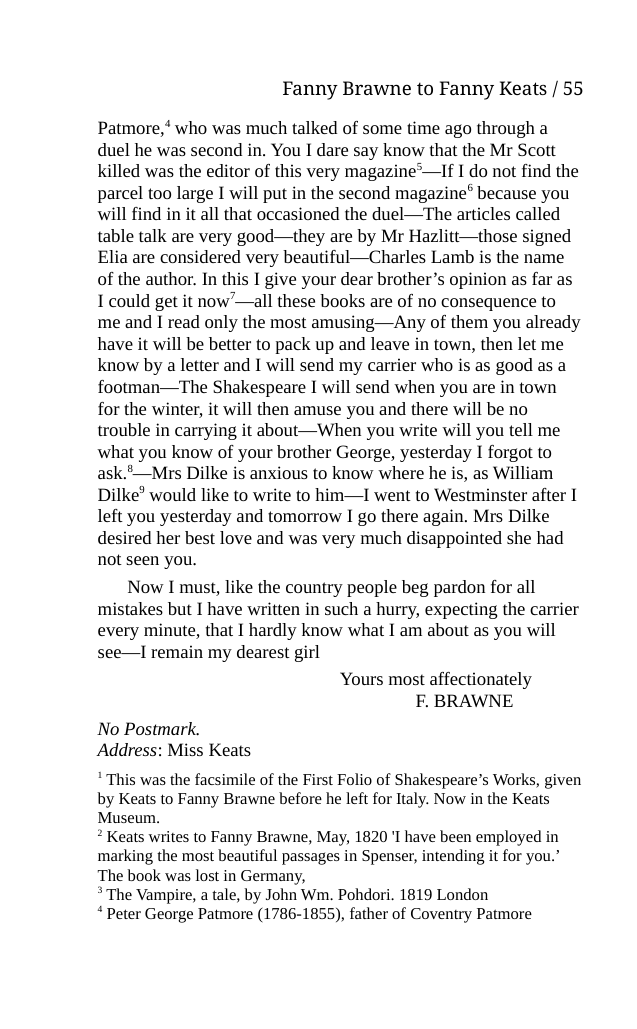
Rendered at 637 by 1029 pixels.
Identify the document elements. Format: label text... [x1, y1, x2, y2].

text 2 Keats writes to Fanny Brawne, May, 1820 'I have been employed in marking the most beautiful passages in Spenser, intending it for you.’ The book was lost in Germany, [97, 827, 583, 884]
text 1 This was the facsimile of the First Folio of Shakespeare’s Works, given by Keats to Fanny Brawne before he left for Italy. Now in the Keats Museum. [97, 769, 583, 827]
text 3 The Vampire, a tale, by John Wm. Pohdori. 1819 London [97, 884, 583, 904]
text Address: Miss Keats [97, 739, 583, 761]
text Yours most affectionately [97, 668, 583, 690]
text No Postmark. [97, 717, 583, 739]
text F. BRAWNE [97, 690, 583, 711]
text 4 Peter George Patmore (1786-1855), father of Coventry Patmore [97, 904, 583, 923]
text Now I must, like the country people beg pardon for all mistakes but I have written in such a hurry, expecting the carrier every minute, that I hardly know what I am about as you will see—I remain my dearest girl [97, 576, 583, 662]
text Patmore,4 who was much talked of some time ago through a duel he was second in. You I dare say know that the Mr Scott killed was the editor of this very magazine5—If I do not find the parcel too large I will put in the second magazine6 because you will find in it all that occasioned the duel—The articles called table talk are very good—they are by Mr Hazlitt—those signed Elia are considered very beautiful—Charles Lamb is the name of the author. In this I give your dear brother’s opinion as far as I could get it now7—all these books are of no consequence to me and I read only the most amusing—Any of them you already have it will be better to pack up and leave in town, then let me know by a letter and I will send my carrier who is as good as a footman—The Shakespeare I will send when you are in town for the winter, it will then amuse you and there will be no trouble in carrying it about—When you write will you tell me what you know of your brother George, yesterday I forgot to ask.8—Mrs Dilke is anxious to know where he is, as William Dilke9 would like to write to him—I went to Westminster after I left you yesterday and tomorrow I go there again. Mrs Dilke desired her best love and was very much disappointed she had not seen you. [97, 117, 583, 570]
